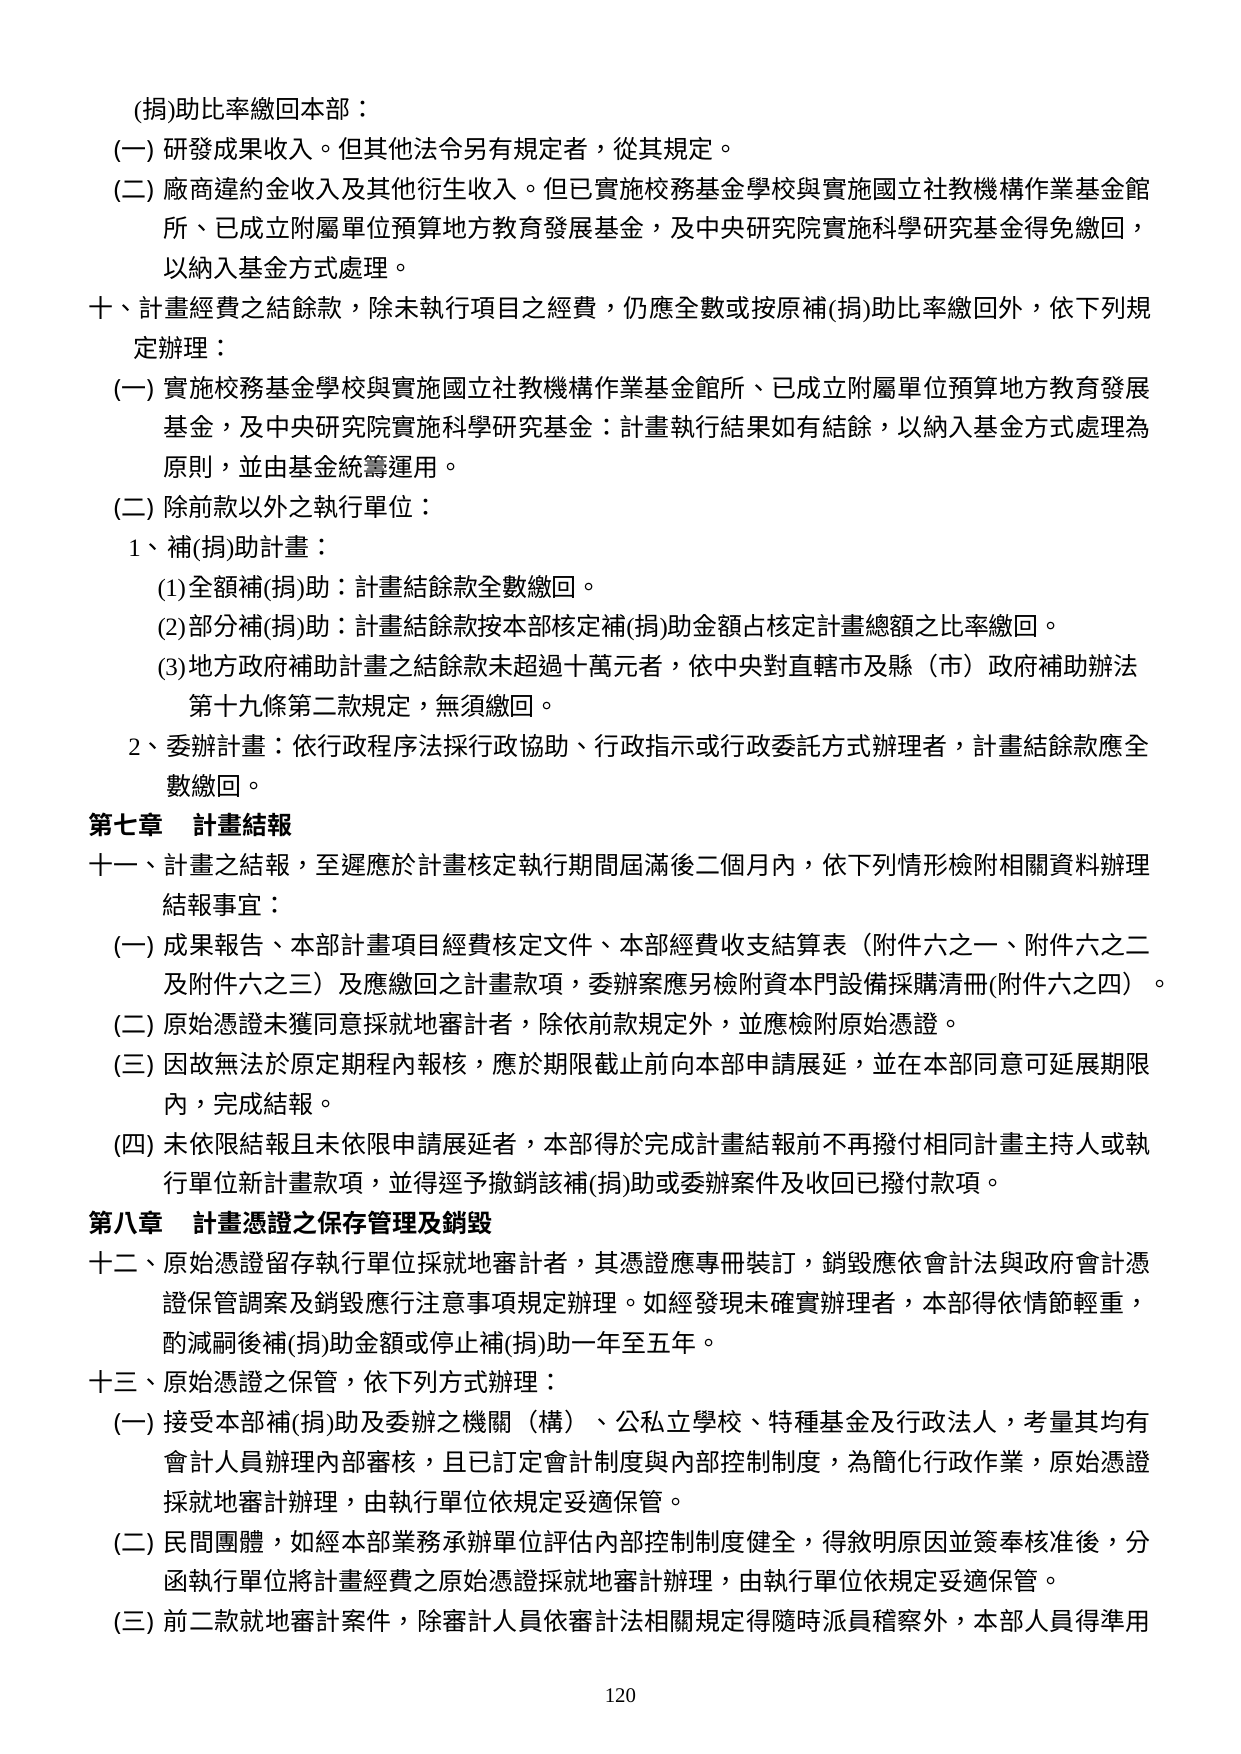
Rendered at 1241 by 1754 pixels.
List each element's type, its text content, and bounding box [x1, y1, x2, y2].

list 原始憑證之保管，依下列方式辦理： [89, 1363, 1152, 1399]
list 全額補(捐)助：計畫結餘款全數繳回。 [157, 567, 1139, 603]
list 接受本部補(捐)助及委辦之機關（構）、公私立學校、特種基金及行政法人，考量其均有會計人員辦理內部審核，且已訂定會計制度與內部控制制度，為簡化行政作業，原始憑證採就地審計辦理，由執行單位依規定妥適保管。 [114, 1403, 1152, 1518]
list 地方政府補助計畫之結餘款未超過十萬元者，依中央對直轄市及縣（市）政府補助辦法第十九條第二款規定，無須繳回。 [157, 647, 1139, 723]
list 實施校務基金學校與實施國立社教機構作業基金館所、已成立附屬單位預算地方教育發展基金，及中央研究院實施科學研究基金：計畫執行結果如有結餘，以納入基金方式處理為原則，並由基金統籌運用。 [114, 368, 1152, 484]
list (捐)助比率繳回本部： [89, 89, 1152, 126]
list 研發成果收入。但其他法令另有規定者，從其規定。 [114, 129, 1152, 166]
list 部分補(捐)助：計畫結餘款按本部核定補(捐)助金額占核定計畫總額之比率繳回。 [157, 607, 1139, 643]
list 原始憑證留存執行單位採就地審計者，其憑證應專冊裝訂，銷毀應依會計法與政府會計憑證保管調案及銷毀應行注意事項規定辦理。如經發現未確實辦理者，本部得依情節輕重，酌減嗣後補(捐)助金額或停止補(捐)助一年至五年。 [89, 1243, 1152, 1359]
list 廠商違約金收入及其他衍生收入。但已實施校務基金學校與實施國立社教機構作業基金館所、已成立附屬單位預算地方教育發展基金，及中央研究院實施科學研究基金得免繳回，以納入基金方式處理。 [114, 169, 1152, 285]
list 民間團體，如經本部業務承辦單位評估內部控制制度健全，得敘明原因並簽奉核准後，分函執行單位將計畫經費之原始憑證採就地審計辦理，由執行單位依規定妥適保管。 [114, 1522, 1152, 1598]
list 除前款以外之執行單位： [114, 487, 1152, 524]
list 計畫之結報，至遲應於計畫核定執行期間屆滿後二個月內，依下列情形檢附相關資料辦理結報事宜： [89, 846, 1152, 922]
list 委辦計畫：依行政程序法採行政協助、行政指示或行政委託方式辦理者，計畫結餘款應全數繳回。 [128, 726, 1152, 802]
list 計畫經費之結餘款，除未執行項目之經費，仍應全數或按原補(捐)助比率繳回外，依下列規定辦理： [89, 288, 1152, 364]
list 原始憑證未獲同意採就地審計者，除依前款規定外，並應檢附原始憑證。 [114, 1005, 1152, 1041]
text 第八章 計畫憑證之保存管理及銷毀 [89, 1204, 1007, 1240]
list 未依限結報且未依限申請展延者，本部得於完成計畫結報前不再撥付相同計畫主持人或執行單位新計畫款項，並得逕予撤銷該補(捐)助或委辦案件及收回已撥付款項。 [114, 1124, 1152, 1200]
list 補(捐)助計畫： [128, 527, 1152, 563]
list 前二款就地審計案件，除審計人員依審計法相關規定得隨時派員稽察外，本部人員得準用之。 [114, 1602, 1152, 1638]
list 因故無法於原定期程內報核，應於期限截止前向本部申請展延，並在本部同意可延展期限內，完成結報。 [114, 1044, 1152, 1121]
text 第七章 計畫結報 [89, 806, 1007, 842]
list 成果報告、本部計畫項目經費核定文件、本部經費收支結算表（附件六之一、附件六之二及附件六之三）及應繳回之計畫款項，委辦案應另檢附資本門設備採購清冊(附件六之四）。 [114, 925, 1152, 1001]
